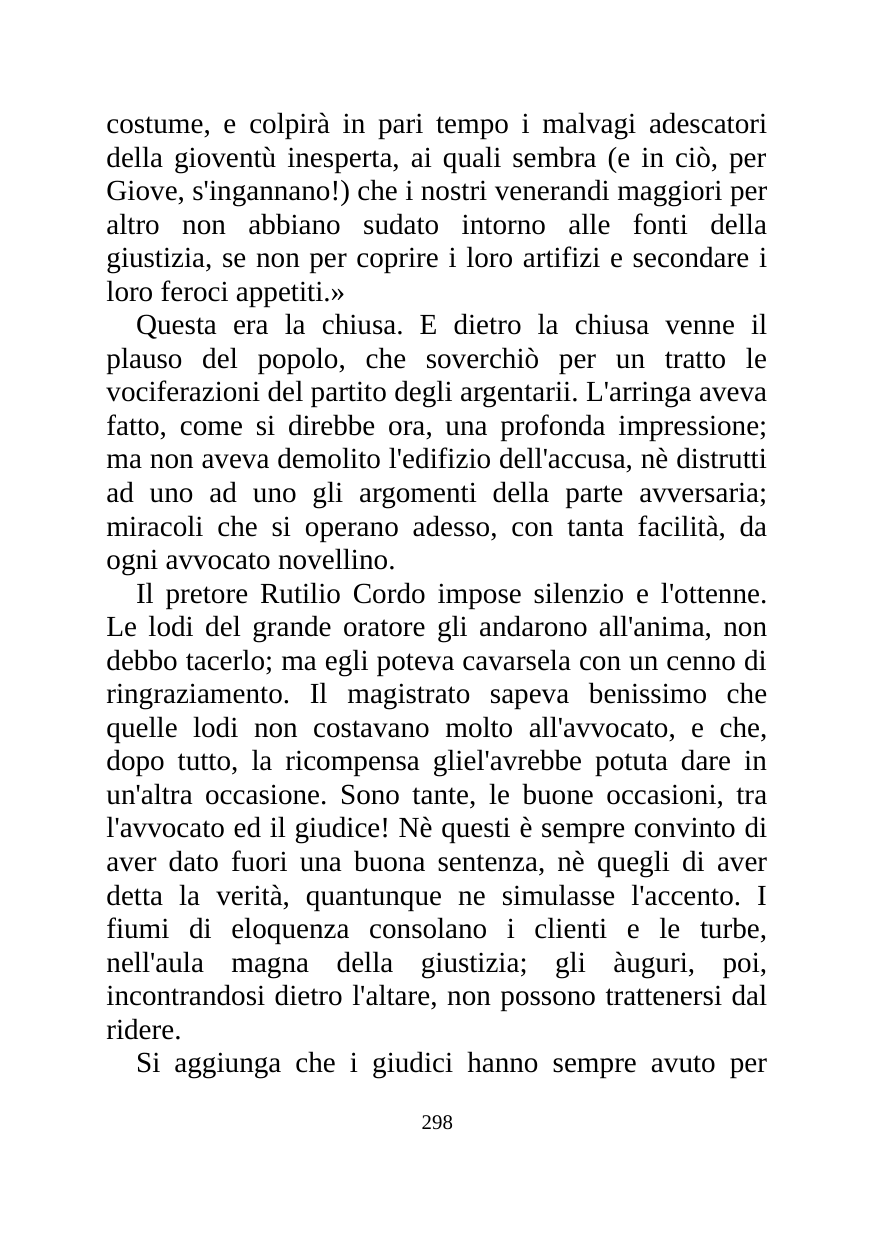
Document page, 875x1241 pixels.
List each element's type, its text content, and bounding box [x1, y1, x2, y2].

text Si aggiunga che i giudici hanno sempre avuto per [106, 1045, 768, 1079]
text costume, e colpirà in pari tempo i malvagi adescatori della gioventù inesperta, ai quali sembra (e in ciò, per Giove, s'ingannano!) che i nostri venerandi maggiori per altro non abbiano sudato intorno alle fonti della giustizia, se non per coprire i loro artifizi e secondare i loro feroci appetiti.» [106, 106, 768, 307]
text Questa era la chiusa. E dietro la chiusa venne il plauso del popolo, che soverchiò per un tratto le vociferazioni del partito degli argentarii. L'arringa aveva fatto, come si direbbe ora, una profonda impressione; ma non aveva demolito l'edifizio dell'accusa, nè distrutti ad uno ad uno gli argomenti della parte avversaria; miracoli che si operano adesso, con tanta facilità, da ogni avvocato novellino. [106, 307, 768, 576]
text Il pretore Rutilio Cordo impose silenzio e l'ottenne. Le lodi del grande oratore gli andarono all'anima, non debbo tacerlo; ma egli poteva cavarsela con un cenno di ringraziamento. Il magistrato sapeva benissimo che quelle lodi non costavano molto all'avvocato, e che, dopo tutto, la ricompensa gliel'avrebbe potuta dare in un'altra occasione. Sono tante, le buone occasioni, tra l'avvocato ed il giudice! Nè questi è sempre convinto di aver dato fuori una buona sentenza, nè quegli di aver detta la verità, quantunque ne simulasse l'accento. I fiumi di eloquenza consolano i clienti e le turbe, nell'aula magna della giustizia; gli àuguri, poi, incontrandosi dietro l'altare, non possono trattenersi dal ridere. [106, 576, 768, 1045]
